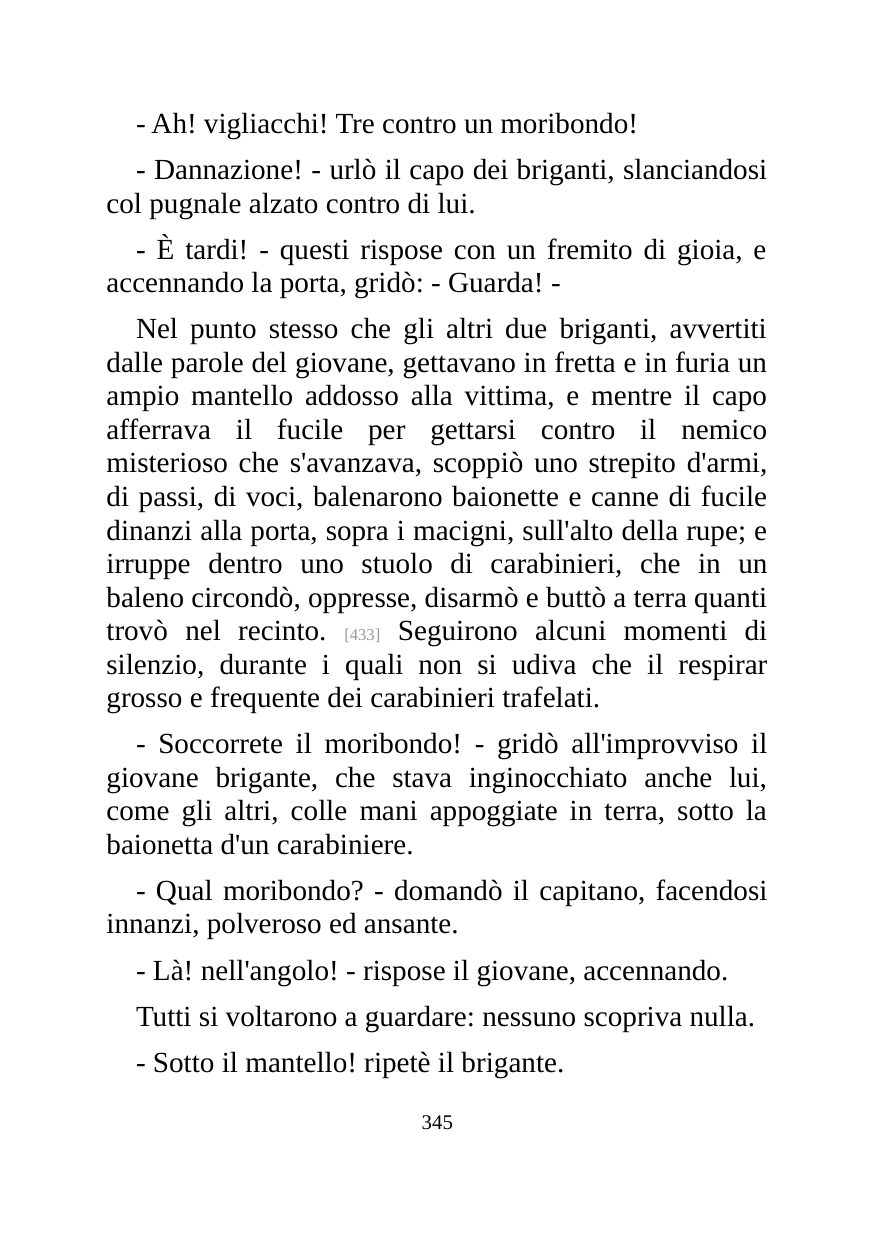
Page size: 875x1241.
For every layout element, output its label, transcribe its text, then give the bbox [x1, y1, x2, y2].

text - Soccorrete il moribondo! - gridò all'improvviso il giovane brigante, che stava inginocchiato anche lui, come gli altri, colle mani appoggiate in terra, sotto la baionetta d'un carabiniere. [106, 726, 768, 861]
text - Dannazione! - urlò il capo dei briganti, slanciandosi col pugnale alzato contro di lui. [106, 152, 768, 219]
text Tutti si voltarono a guardare: nessuno scopriva nulla. [106, 999, 768, 1032]
text Nel punto stesso che gli altri due briganti, avvertiti dalle parole del giovane, gettavano in fretta e in furia un ampio mantello addosso alla vittima, e mentre il capo afferrava il fucile per gettarsi contro il nemico misterioso che s'avanzava, scoppiò uno strepito d'armi, di passi, di voci, balenarono baionette e canne di fucile dinanzi alla porta, sopra i macigni, sull'alto della rupe; e irruppe dentro uno stuolo di carabinieri, che in un baleno circondò, oppresse, disarmò e buttò a terra quanti trovò nel recinto. [433] Seguirono alcuni momenti di silenzio, durante i quali non si udiva che il respirar grosso e frequente dei carabinieri trafelati. [106, 311, 768, 714]
text - È tardi! - questi rispose con un fremito di gioia, e accennando la porta, gridò: - Guarda! - [106, 232, 768, 299]
text - Qual moribondo? - domandò il capitano, facendosi innanzi, polveroso ed ansante. [106, 873, 768, 940]
text - Sotto il mantello! ripetè il brigante. [106, 1045, 768, 1078]
text - Ah! vigliacchi! Tre contro un moribondo! [106, 106, 768, 140]
text - Là! nell'angolo! - rispose il giovane, accennando. [106, 953, 768, 986]
